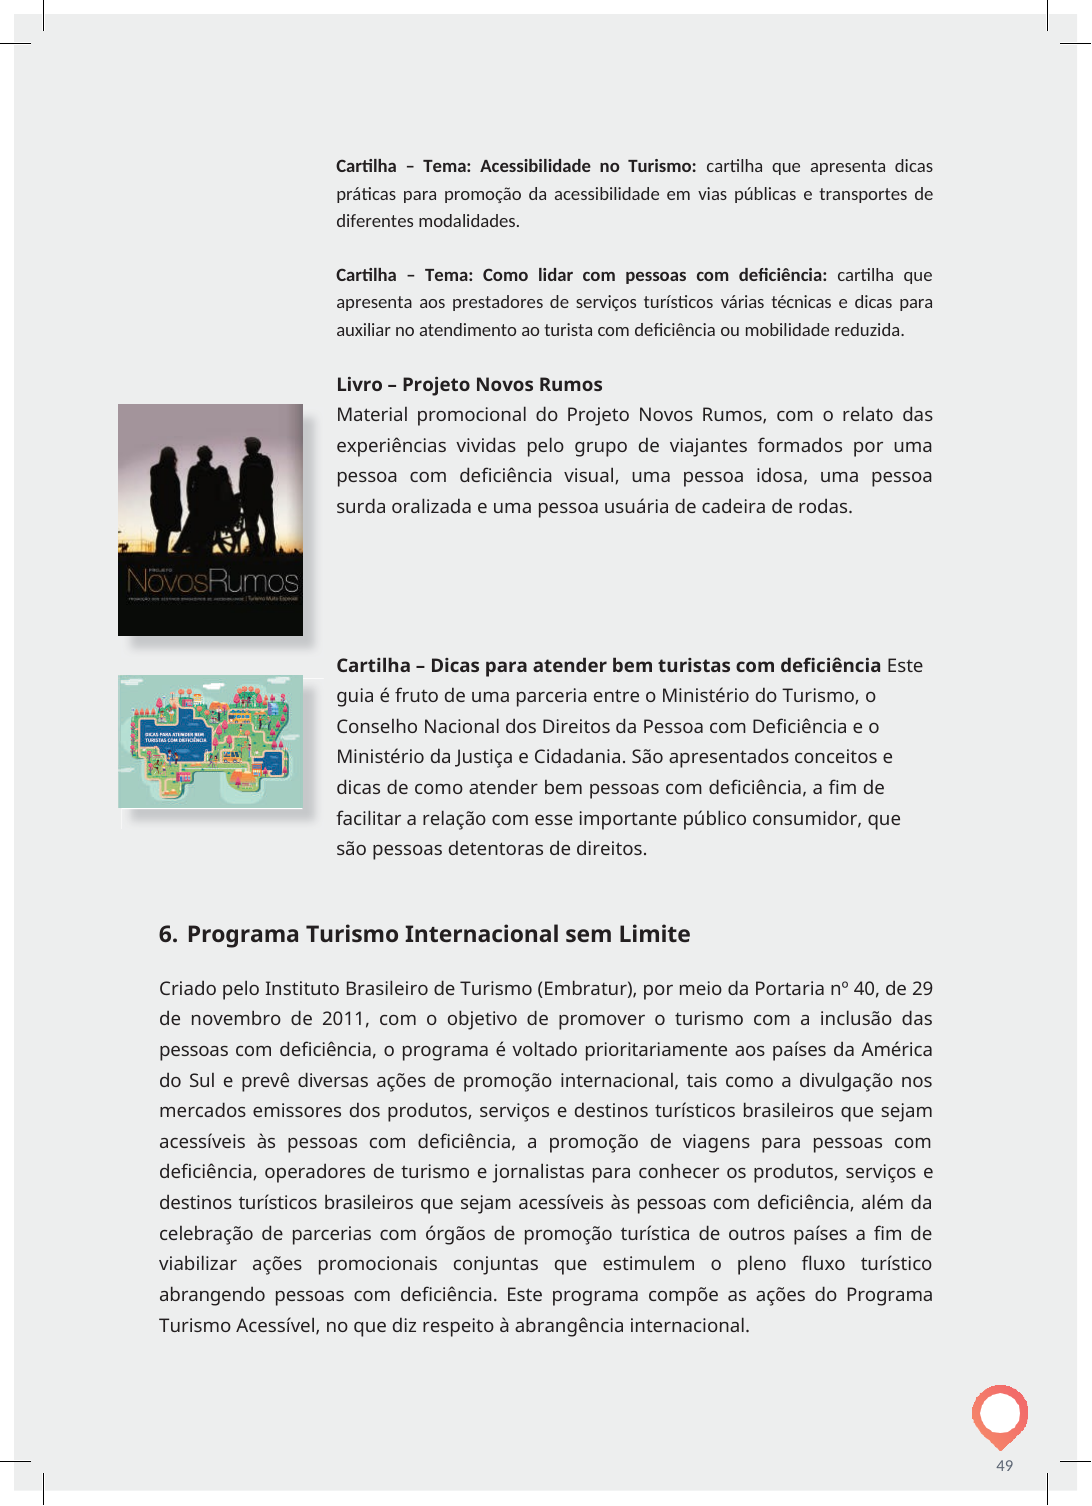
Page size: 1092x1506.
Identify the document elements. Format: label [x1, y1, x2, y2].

picture [118, 404, 324, 658]
picture [118, 675, 324, 830]
picture [972, 1385, 1028, 1451]
